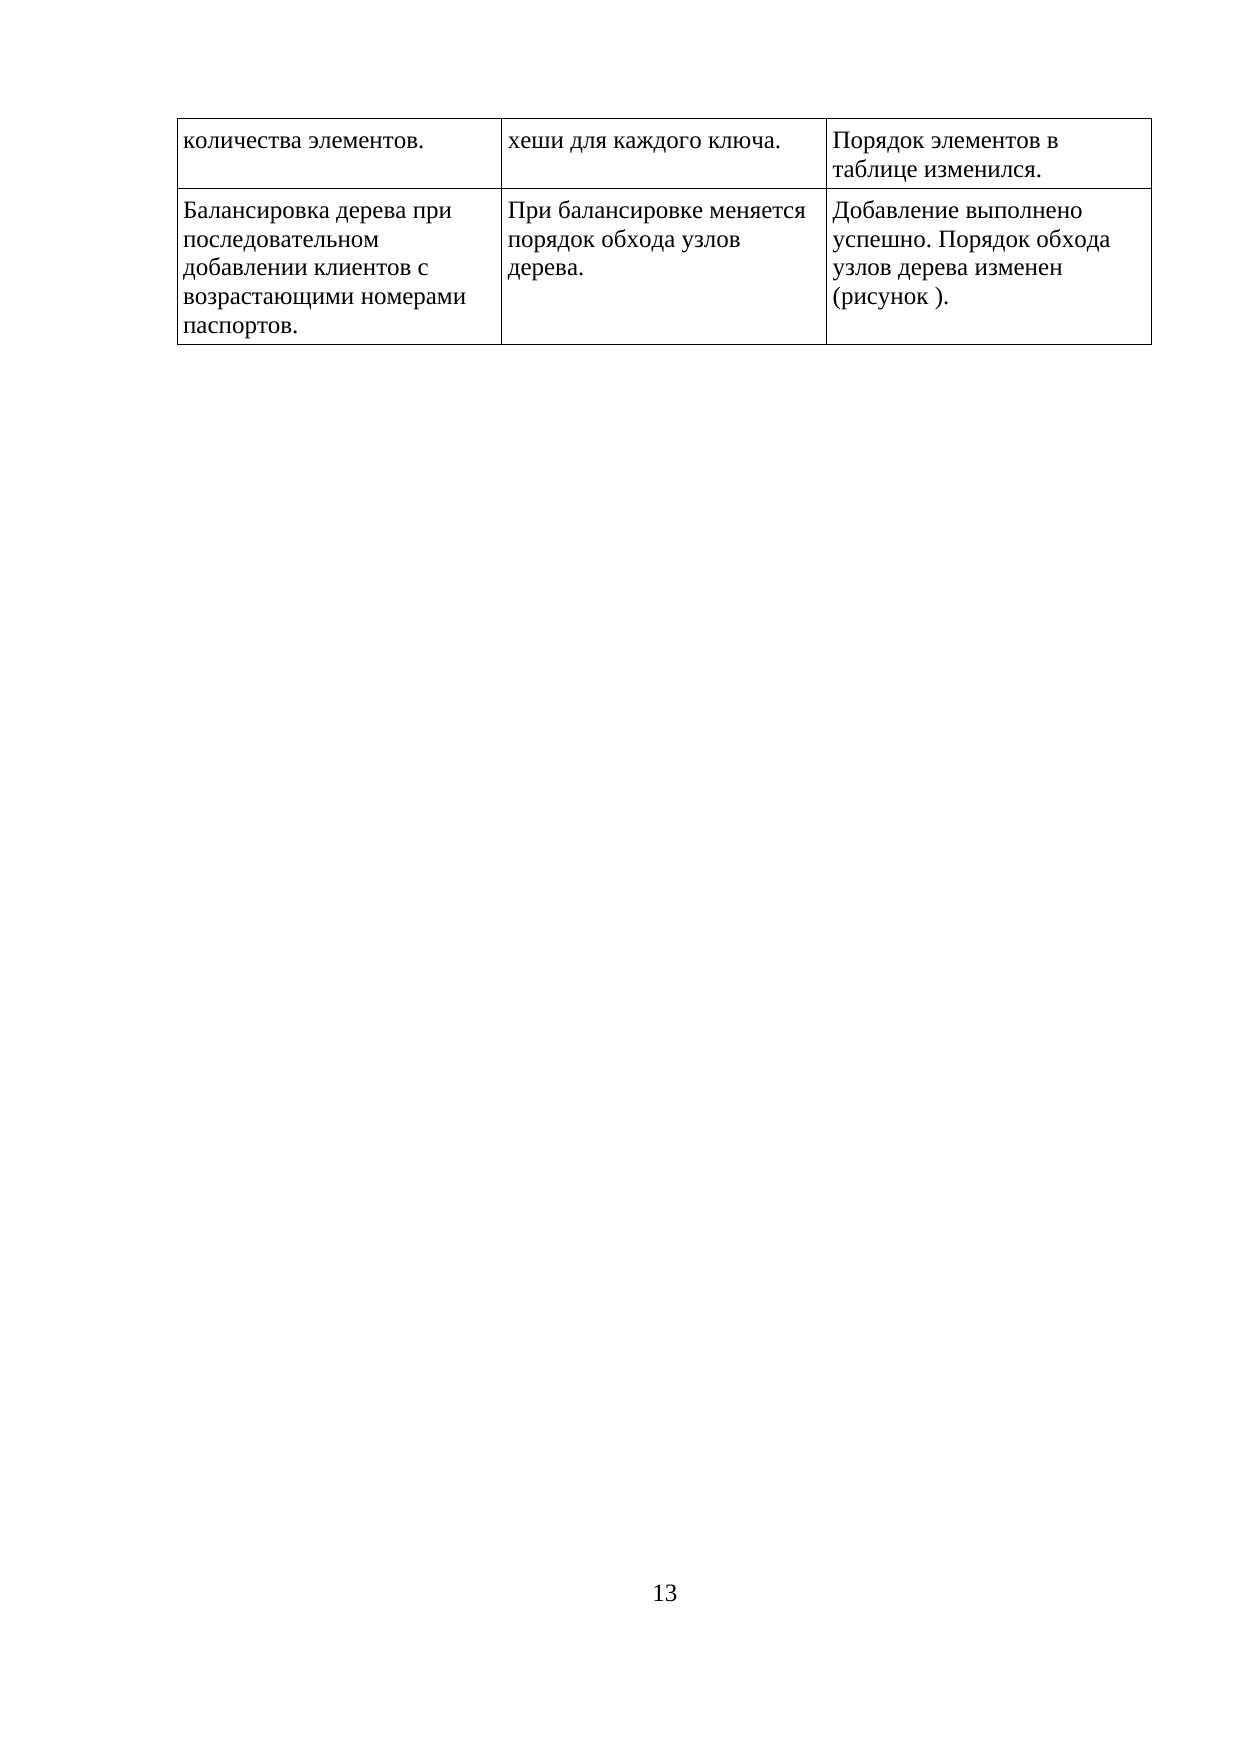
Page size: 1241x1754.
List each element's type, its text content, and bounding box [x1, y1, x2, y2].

table_cell Порядок элементов в таблице изменился. [827, 119, 1151, 188]
table_cell количества элементов. [178, 119, 501, 188]
table_cell Добавление выполнено успешно. Порядок обхода узлов дерева изменен (рисунок ). [827, 189, 1151, 344]
table_cell хеши для каждого ключа. [502, 119, 826, 188]
table_cell При балансировке меняется порядок обхода узлов дерева. [502, 189, 826, 344]
table_cell Балансировка дерева при последовательном добавлении клиентов с возрастающими номерами паспортов. [178, 189, 501, 344]
